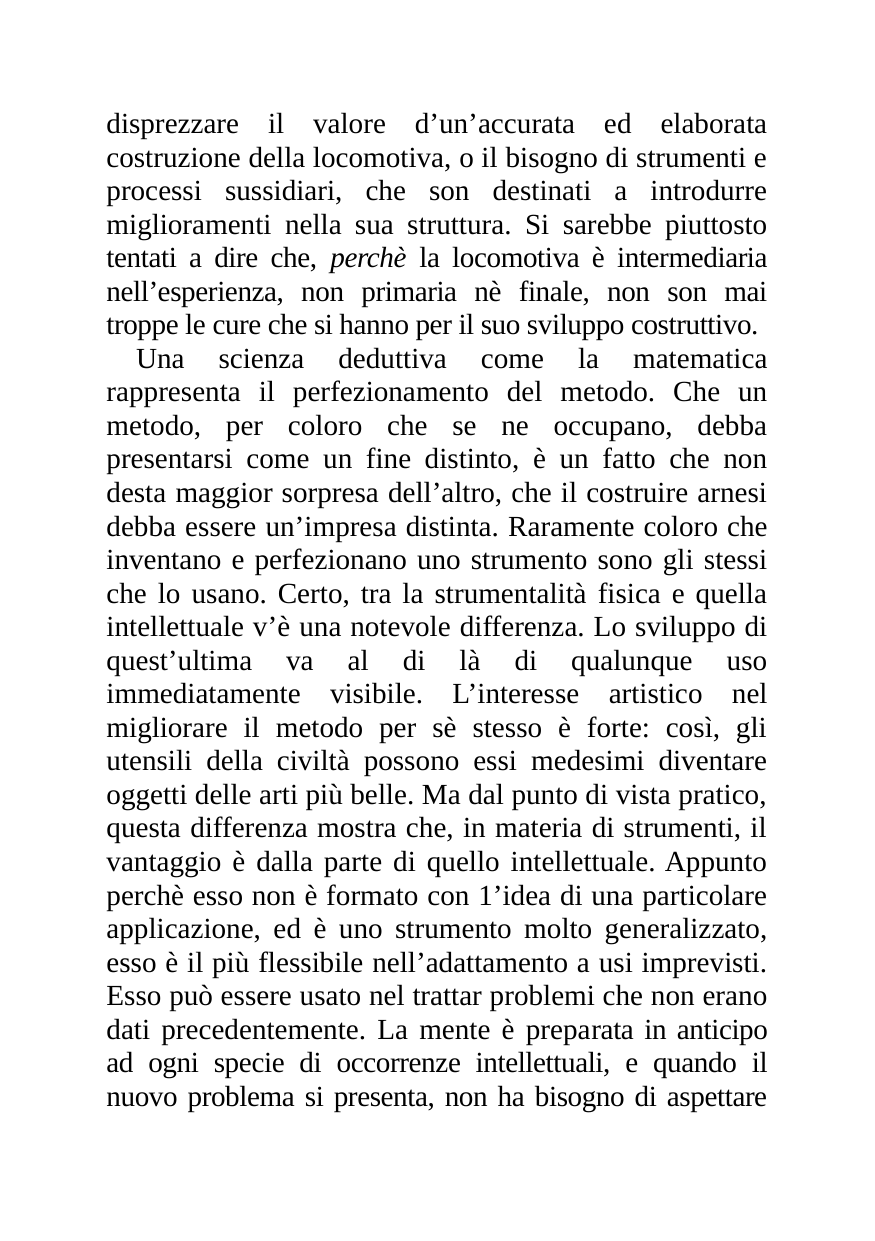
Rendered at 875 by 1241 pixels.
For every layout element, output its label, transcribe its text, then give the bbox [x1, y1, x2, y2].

text disprezzare il valore d’un’accurata ed elaborata costruzione della locomotiva, o il bisogno di strumenti e processi sussidiari, che son destinati a introdurre miglioramenti nella sua struttura. Si sarebbe piuttosto tentati a dire che, perchè la locomotiva è intermediaria nell’esperienza, non primaria nè finale, non son mai troppe le cure che si hanno per il suo sviluppo costruttivo. [106, 106, 768, 341]
text Una scienza deduttiva come la matematica rappresenta il perfezionamento del metodo. Che un metodo, per coloro che se ne occupano, debba presentarsi come un fine distinto, è un fatto che non desta maggior sorpresa dell’altro, che il costruire arnesi debba essere un’impresa distinta. Raramente coloro che inventano e perfezionano uno strumento sono gli stessi che lo usano. Certo, tra la strumentalità fisica e quella intellettuale v’è una notevole differenza. Lo sviluppo di quest’ultima va al di là di qualunque uso immediatamente visibile. L’interesse artistico nel migliorare il metodo per sè stesso è forte: così, gli utensili della civiltà possono essi medesimi diventare oggetti delle arti più belle. Ma dal punto di vista pratico, questa differenza mostra che, in materia di strumenti, il vantaggio è dalla parte di quello intellettuale. Appunto perchè esso non è formato con 1’idea di una particolare applicazione, ed è uno strumento molto generalizzato, esso è il più flessibile nell’adattamento a usi imprevisti. Esso può essere usato nel trattar problemi che non erano dati precedentemente. La mente è preparata in anticipo ad ogni specie di occorrenze intellettuali, e quando il nuovo problema si presenta, non ha bisogno di aspettare [106, 341, 768, 1112]
